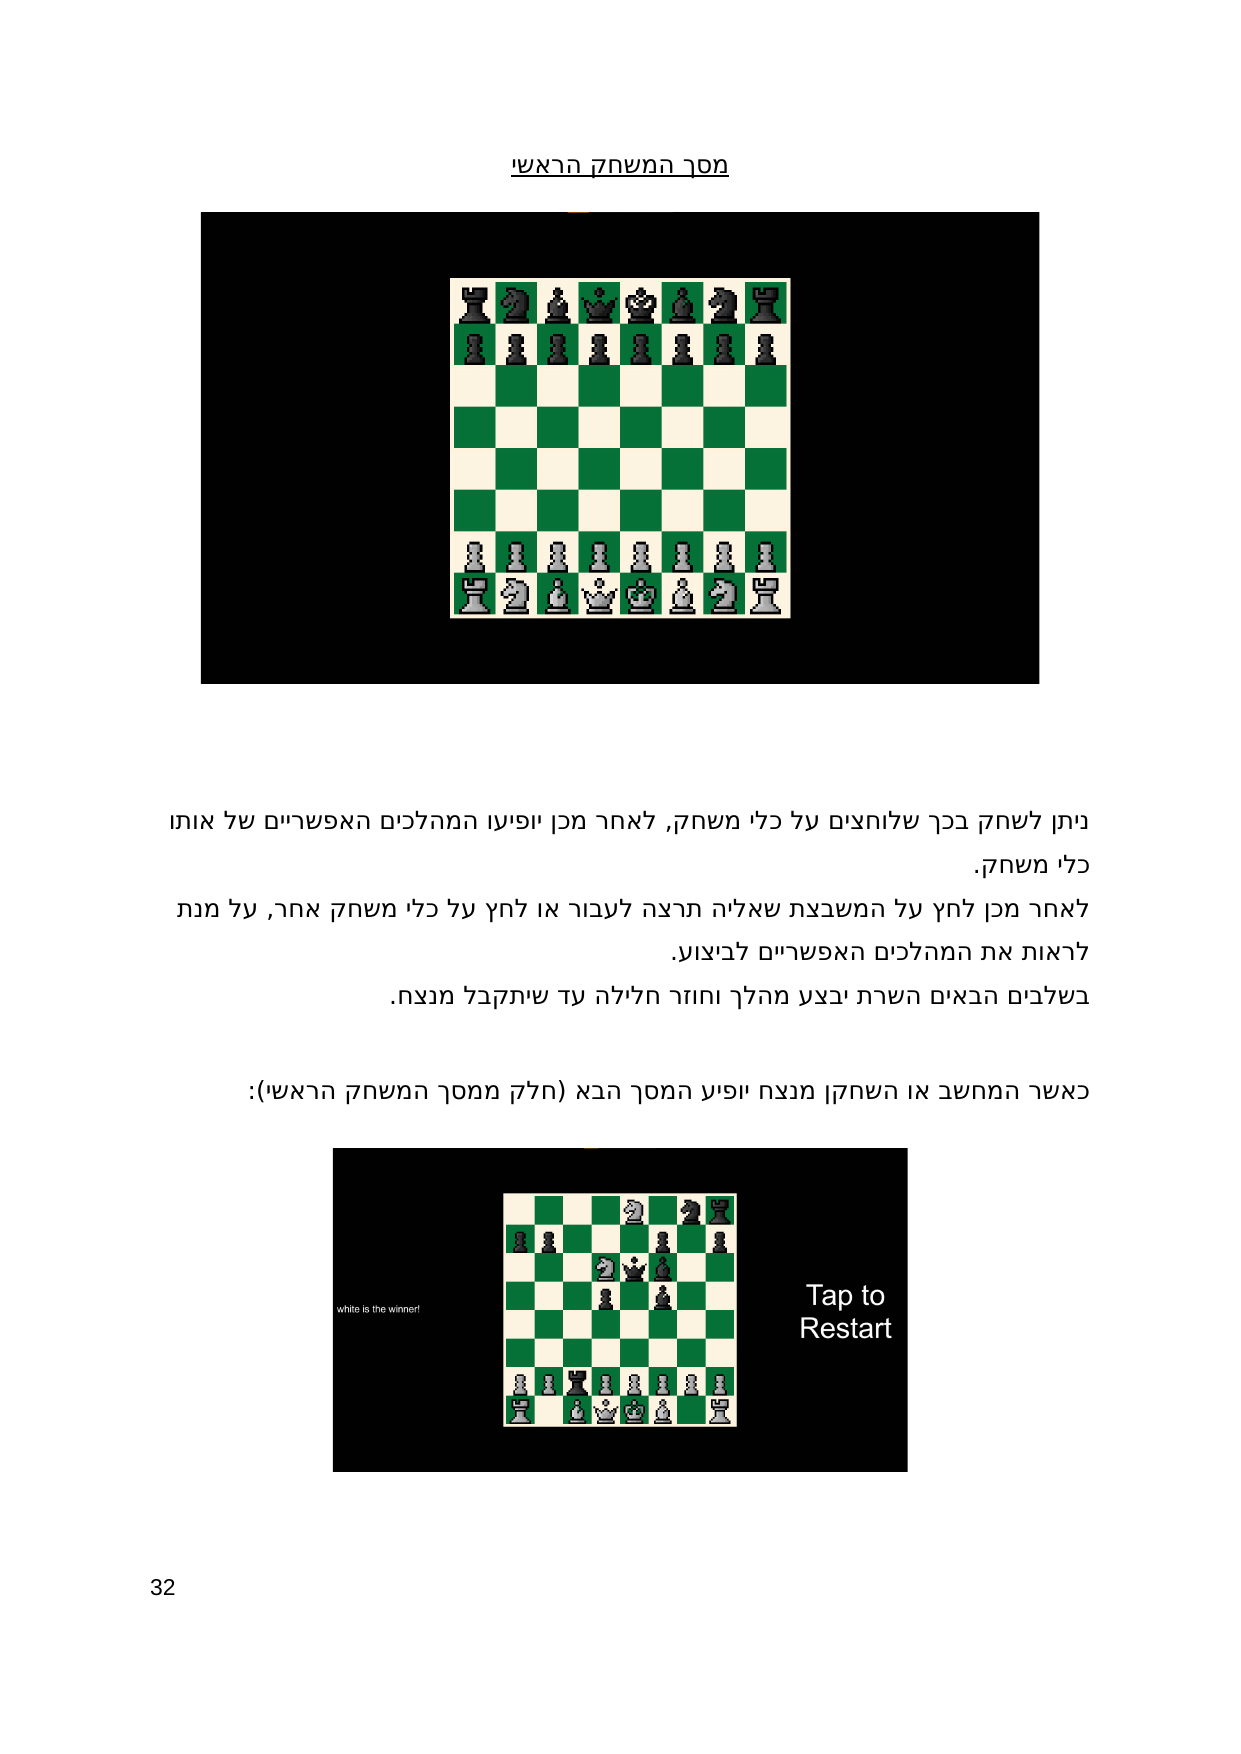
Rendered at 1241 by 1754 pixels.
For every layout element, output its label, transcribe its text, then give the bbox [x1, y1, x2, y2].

text בשלבים הבאים השרת יבצע מהלך וחוזר חלילה עד שיתקבל מנצח. [150, 981, 1090, 1010]
text מסך המשחק הראשי [150, 150, 1090, 179]
picture [200, 212, 1040, 684]
picture [332, 1148, 908, 1472]
text ניתן לשחק בכך שלוחצים על כלי משחק, לאחר מכן יופיעו המהלכים האפשריים של אותו כלי משחק. לאחר מכן לחץ על המשבצת שאליה תרצה לעבור או לחץ על כלי משחק אחר, על מנת לראות את המהלכים האפשריים לביצוע. [150, 806, 1090, 967]
text כאשר המחשב או השחקן מנצח יופיע המסך הבא (חלק ממסך המשחק הראשי): [150, 1076, 1090, 1105]
